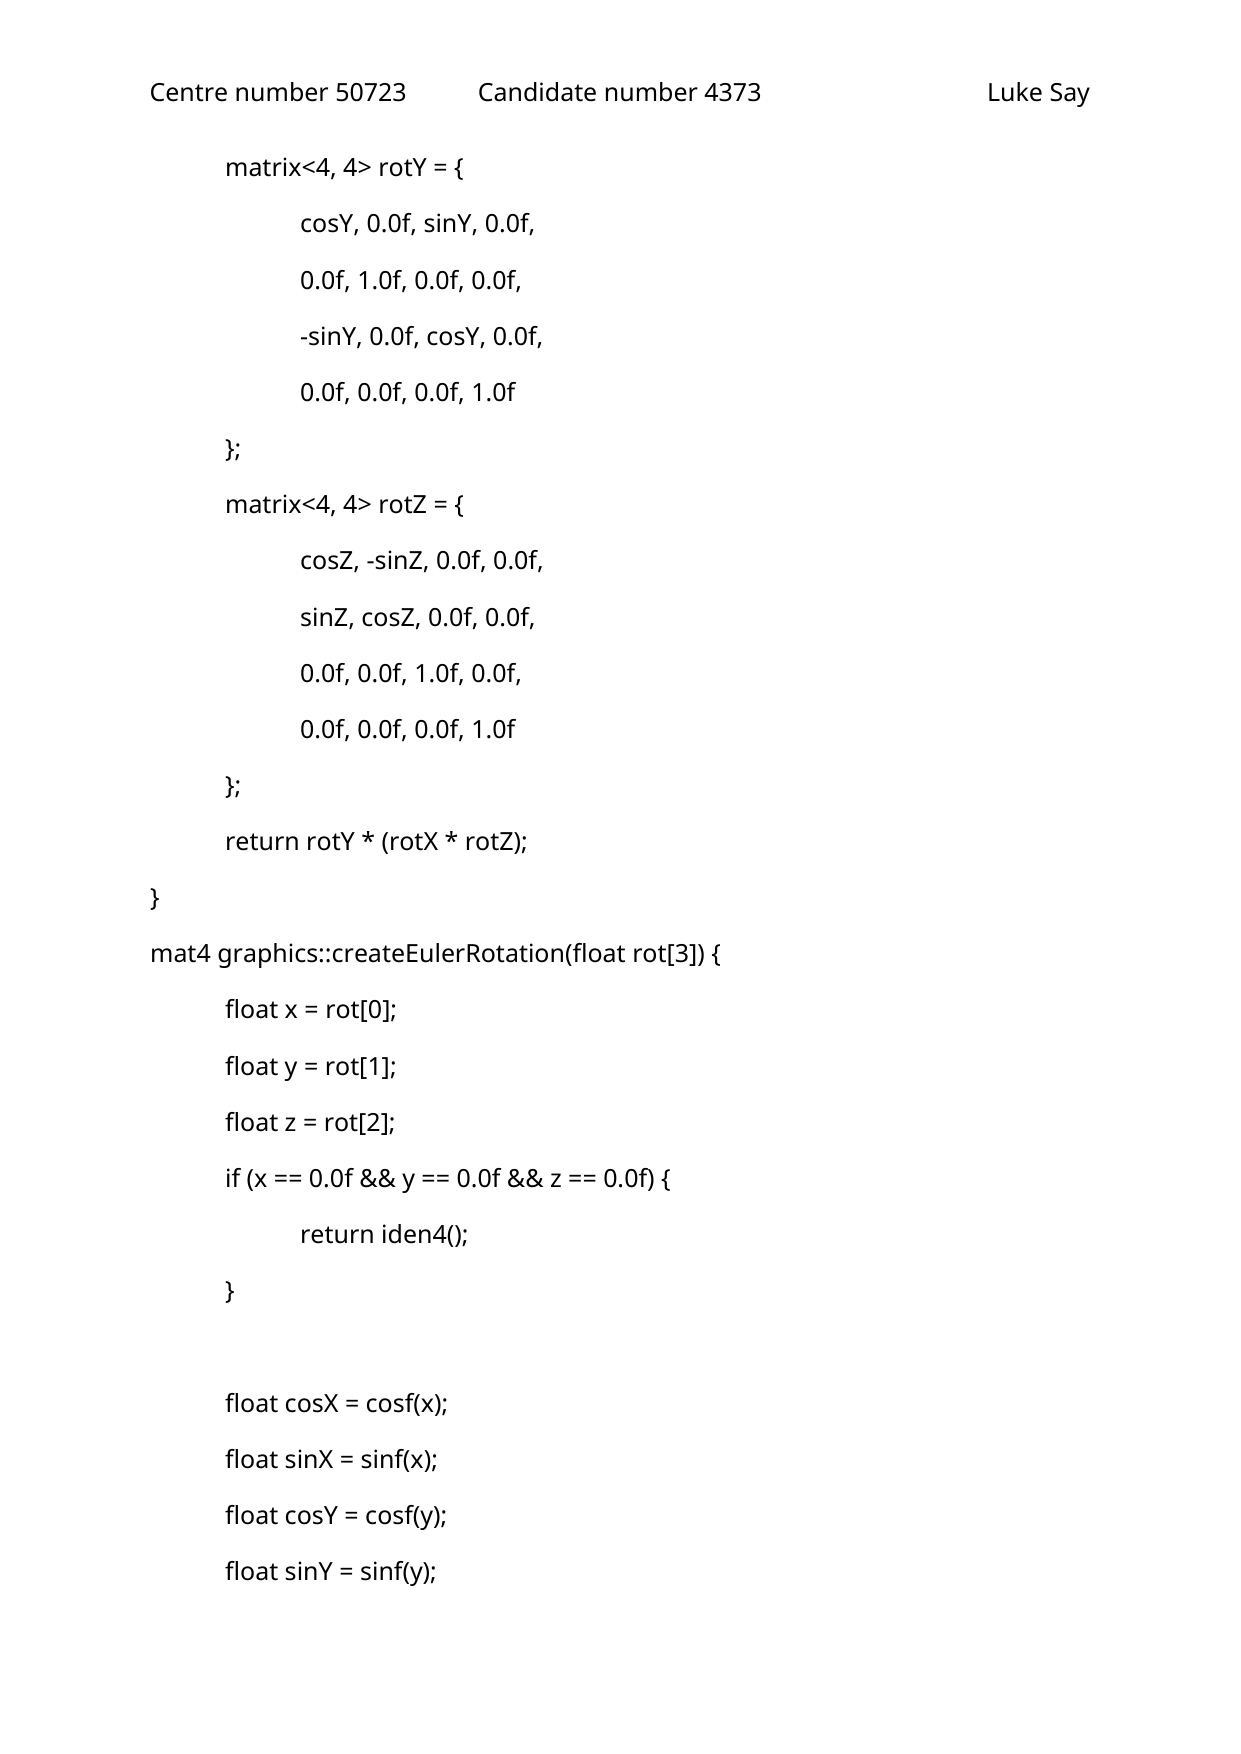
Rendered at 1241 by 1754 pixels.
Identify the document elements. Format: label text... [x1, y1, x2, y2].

text float cosX = cosf(x); [150, 1385, 1090, 1419]
text float y = rot[1]; [150, 1048, 1090, 1082]
text }; [150, 431, 1090, 465]
text float sinY = sinf(y); [150, 1554, 1090, 1588]
text 0.0f, 0.0f, 0.0f, 1.0f [150, 711, 1090, 746]
text return rotY * (rotX * rotZ); [150, 824, 1090, 858]
text return iden4(); [150, 1217, 1090, 1251]
text 0.0f, 0.0f, 0.0f, 1.0f [150, 374, 1090, 409]
text float z = rot[2]; [150, 1104, 1090, 1138]
text float cosY = cosf(y); [150, 1497, 1090, 1532]
text matrix<4, 4> rotY = { [150, 150, 1090, 184]
text 0.0f, 1.0f, 0.0f, 0.0f, [150, 262, 1090, 296]
text 0.0f, 0.0f, 1.0f, 0.0f, [150, 655, 1090, 689]
text float x = rot[0]; [150, 992, 1090, 1026]
text } [150, 880, 1090, 914]
text }; [150, 768, 1090, 802]
text mat4 graphics::createEulerRotation(float rot[3]) { [150, 936, 1090, 970]
text -sinY, 0.0f, cosY, 0.0f, [150, 318, 1090, 352]
text cosZ, -sinZ, 0.0f, 0.0f, [150, 543, 1090, 577]
text if (x == 0.0f && y == 0.0f && z == 0.0f) { [150, 1161, 1090, 1195]
text float sinX = sinf(x); [150, 1441, 1090, 1475]
text cosY, 0.0f, sinY, 0.0f, [150, 206, 1090, 240]
text sinZ, cosZ, 0.0f, 0.0f, [150, 599, 1090, 633]
text matrix<4, 4> rotZ = { [150, 487, 1090, 521]
text } [150, 1273, 1090, 1307]
